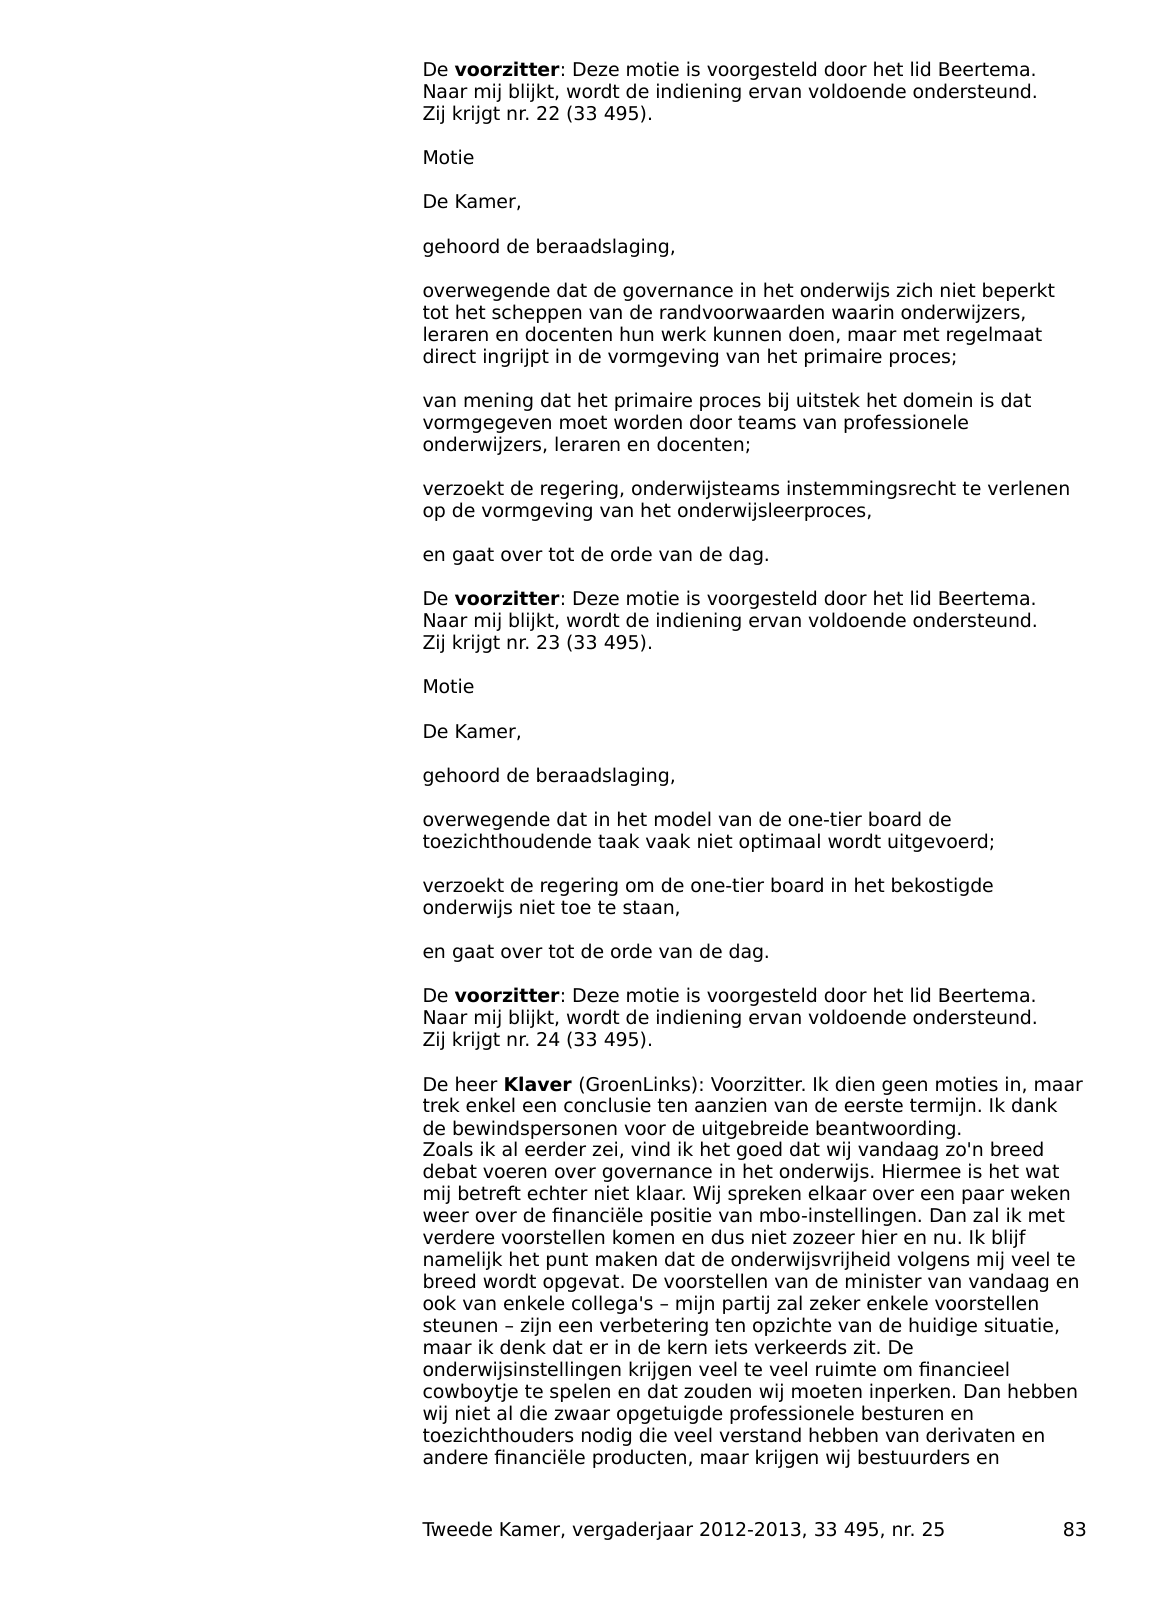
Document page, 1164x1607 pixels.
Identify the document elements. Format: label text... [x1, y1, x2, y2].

text Zij krijgt nr. 24 (33 495). [422, 1029, 1087, 1051]
text en gaat over tot de orde van de dag. [422, 941, 1087, 963]
text De voorzitter: Deze motie is voorgesteld door het lid Beertema. Naar mij blijkt, wordt de indiening ervan voldoende ondersteund. [422, 985, 1087, 1029]
text Motie [422, 147, 1087, 169]
text Motie [422, 676, 1087, 698]
text van mening dat het primaire proces bij uitstek het domein is dat vormgegeven moet worden door teams van professionele onderwijzers, leraren en docenten; [422, 390, 1087, 456]
text overwegende dat de governance in het onderwijs zich niet beperkt tot het scheppen van de randvoorwaarden waarin onderwijzers, leraren en docenten hun werk kunnen doen, maar met regelmaat direct ingrijpt in de vormgeving van het primaire proces; [422, 280, 1087, 368]
text Zij krijgt nr. 23 (33 495). [422, 632, 1087, 654]
text overwegende dat in het model van de one-tier board de toezichthoudende taak vaak niet optimaal wordt uitgevoerd; [422, 809, 1087, 853]
text verzoekt de regering, onderwijsteams instemmingsrecht te verlenen op de vormgeving van het onderwijsleerproces, [422, 478, 1087, 522]
text De voorzitter: Deze motie is voorgesteld door het lid Beertema. Naar mij blijkt, wordt de indiening ervan voldoende ondersteund. [422, 588, 1087, 632]
text Zoals ik al eerder zei, vind ik het goed dat wij vandaag zo'n breed debat voeren over governance in het onderwijs. Hiermee is het wat mij betreft echter niet klaar. Wij spreken elkaar over een paar weken weer over de financiële positie van mbo-instellingen. Dan zal ik met verdere voorstellen komen en dus niet zozeer hier en nu. Ik blijf namelijk het punt maken dat de onderwijsvrijheid volgens mij veel te breed wordt opgevat. De voorstellen van de minister van vandaag en ook van enkele collega's – mijn partij zal zeker enkele voorstellen steunen – zijn een verbetering ten opzichte van de huidige situatie, maar ik denk dat er in de kern iets verkeerds zit. De onderwijsinstellingen krijgen veel te veel ruimte om financieel cowboytje te spelen en dat zouden wij moeten inperken. Dan hebben wij niet al die zwaar opgetuigde professionele besturen en toezichthouders nodig die veel verstand hebben van derivaten en andere financiële producten, maar krijgen wij bestuurders en [422, 1139, 1087, 1469]
text De heer Klaver (GroenLinks): Voorzitter. Ik dien geen moties in, maar trek enkel een conclusie ten aanzien van de eerste termijn. Ik dank de bewindspersonen voor de uitgebreide beantwoording. [422, 1073, 1087, 1139]
text en gaat over tot de orde van de dag. [422, 544, 1087, 566]
text De Kamer, [422, 191, 1087, 213]
text De voorzitter: Deze motie is voorgesteld door het lid Beertema. Naar mij blijkt, wordt de indiening ervan voldoende ondersteund. [422, 59, 1087, 103]
text gehoord de beraadslaging, [422, 765, 1087, 787]
text De Kamer, [422, 721, 1087, 742]
text verzoekt de regering om de one-tier board in het bekostigde onderwijs niet toe te staan, [422, 875, 1087, 919]
text Zij krijgt nr. 22 (33 495). [422, 103, 1087, 125]
text gehoord de beraadslaging, [422, 236, 1087, 257]
